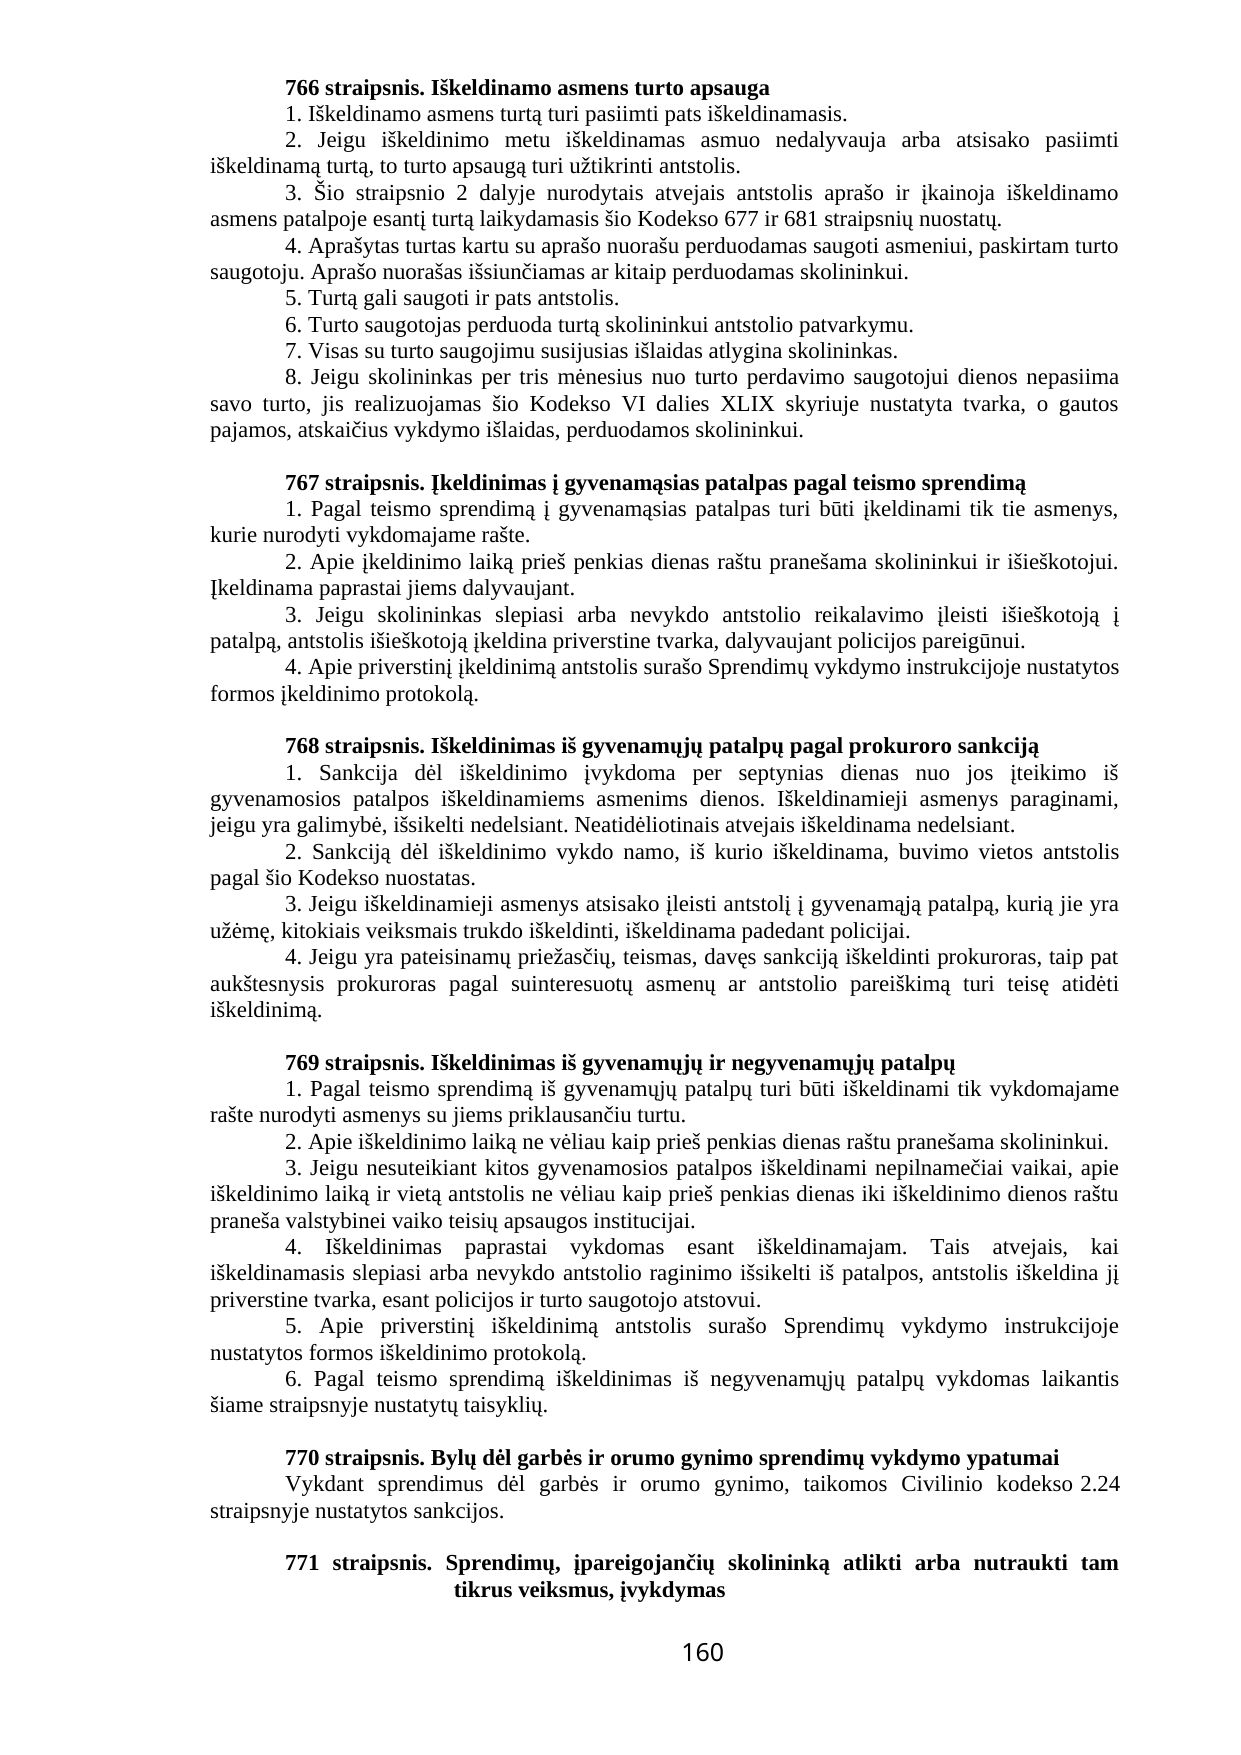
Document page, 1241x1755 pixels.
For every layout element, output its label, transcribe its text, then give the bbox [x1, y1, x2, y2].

text 3. Jeigu skolininkas slepiasi arba nevykdo antstolio reikalavimo įleisti išieškotoją į patalpą, antstolis išieškotoją įkeldina priverstine tvarka, dalyvaujant policijos pareigūnui. [210, 601, 1120, 653]
text Vykdant sprendimus dėl garbės ir orumo gynimo, taikomos Civilinio kodekso 2.24 straipsnyje nustatytos sankcijos. [210, 1470, 1120, 1523]
text 768 straipsnis. Iškeldinimas iš gyvenamųjų patalpų pagal prokuroro sankciją [285, 732, 1120, 759]
text 3. Jeigu iškeldinamieji asmenys atsisako įleisti antstolį į gyvenamąją patalpą, kurią jie yra užėmę, kitokiais veiksmais trukdo iškeldinti, iškeldinama padedant policijai. [210, 891, 1120, 943]
text 2. Jeigu iškeldinimo metu iškeldinamas asmuo nedalyvauja arba atsisako pasiimti iškeldinamą turtą, to turto apsaugą turi užtikrinti antstolis. [210, 126, 1120, 179]
text 6. Pagal teismo sprendimą iškeldinimas iš negyvenamųjų patalpų vykdomas laikantis šiame straipsnyje nustatytų taisyklių. [210, 1365, 1120, 1418]
text 770 straipsnis. Bylų dėl garbės ir orumo gynimo sprendimų vykdymo ypatumai [285, 1444, 1120, 1470]
text 1. Pagal teismo sprendimą iš gyvenamųjų patalpų turi būti iškeldinami tik vykdomajame rašte nurodyti asmenys su jiems priklausančiu turtu. [210, 1075, 1120, 1128]
text 4. Jeigu yra pateisinamų priežasčių, teismas, davęs sankciją iškeldinti prokuroras, taip pat aukštesnysis prokuroras pagal suinteresuotų asmenų ar antstolio pareiškimą turi teisę atidėti iškeldinimą. [210, 943, 1120, 1022]
text 4. Iškeldinimas paprastai vykdomas esant iškeldinamajam. Tais atvejais, kai iškeldinamasis slepiasi arba nevykdo antstolio raginimo išsikelti iš patalpos, antstolis iškeldina jį priverstine tvarka, esant policijos ir turto saugotojo atstovui. [210, 1233, 1120, 1312]
text 2. Sankciją dėl iškeldinimo vykdo namo, iš kurio iškeldinama, buvimo vietos antstolis pagal šio Kodekso nuostatas. [210, 838, 1120, 891]
text 4. Apie priverstinį įkeldinimą antstolis surašo Sprendimų vykdymo instrukcijoje nustatytos formos įkeldinimo protokolą. [210, 653, 1120, 706]
text 767 straipsnis. Įkeldinimas į gyvenamąsias patalpas pagal teismo sprendimą [285, 469, 1120, 495]
text 2. Apie iškeldinimo laiką ne vėliau kaip prieš penkias dienas raštu pranešama skolininkui. [210, 1128, 1120, 1154]
text 4. Aprašytas turtas kartu su aprašo nuorašu perduodamas saugoti asmeniui, paskirtam turto saugotoju. Aprašo nuorašas išsiunčiamas ar kitaip perduodamas skolininkui. [210, 232, 1120, 284]
text 5. Turtą gali saugoti ir pats antstolis. [210, 284, 1120, 311]
text 3. Šio straipsnio 2 dalyje nurodytais atvejais antstolis aprašo ir įkainoja iškeldinamo asmens patalpoje esantį turtą laikydamasis šio Kodekso 677 ir 681 straipsnių nuostatų. [210, 179, 1120, 232]
text 1. Sankcija dėl iškeldinimo įvykdoma per septynias dienas nuo jos įteikimo iš gyvenamosios patalpos iškeldinamiems asmenims dienos. Iškeldinamieji asmenys paraginami, jeigu yra galimybė, išsikelti nedelsiant. Neatidėliotinais atvejais iškeldinama nedelsiant. [210, 759, 1120, 838]
text 771 straipsnis. Sprendimų, įpareigojančių skolininką atlikti arba nutraukti tam tikrus veiksmus, įvykdymas [285, 1549, 1120, 1602]
text 1. Pagal teismo sprendimą į gyvenamąsias patalpas turi būti įkeldinami tik tie asmenys, kurie nurodyti vykdomajame rašte. [210, 495, 1120, 548]
text 8. Jeigu skolininkas per tris mėnesius nuo turto perdavimo saugotojui dienos nepasiima savo turto, jis realizuojamas šio Kodekso VI dalies XLIX skyriuje nustatyta tvarka, o gautos pajamos, atskaičius vykdymo išlaidas, perduodamos skolininkui. [210, 363, 1120, 442]
text 6. Turto saugotojas perduoda turtą skolininkui antstolio patvarkymu. [210, 311, 1120, 337]
text 3. Jeigu nesuteikiant kitos gyvenamosios patalpos iškeldinami nepilnamečiai vaikai, apie iškeldinimo laiką ir vietą antstolis ne vėliau kaip prieš penkias dienas iki iškeldinimo dienos raštu praneša valstybinei vaiko teisių apsaugos institucijai. [210, 1154, 1120, 1233]
text 5. Apie priverstinį iškeldinimą antstolis surašo Sprendimų vykdymo instrukcijoje nustatytos formos iškeldinimo protokolą. [210, 1312, 1120, 1365]
text 7. Visas su turto saugojimu susijusias išlaidas atlygina skolininkas. [210, 337, 1120, 363]
text 769 straipsnis. Iškeldinimas iš gyvenamųjų ir negyvenamųjų patalpų [210, 1049, 1120, 1075]
text 2. Apie įkeldinimo laiką prieš penkias dienas raštu pranešama skolininkui ir išieškotojui. Įkeldinama paprastai jiems dalyvaujant. [210, 548, 1120, 601]
text 1. Iškeldinamo asmens turtą turi pasiimti pats iškeldinamasis. [210, 100, 1120, 126]
text 766 straipsnis. Iškeldinamo asmens turto apsauga [210, 73, 1120, 100]
